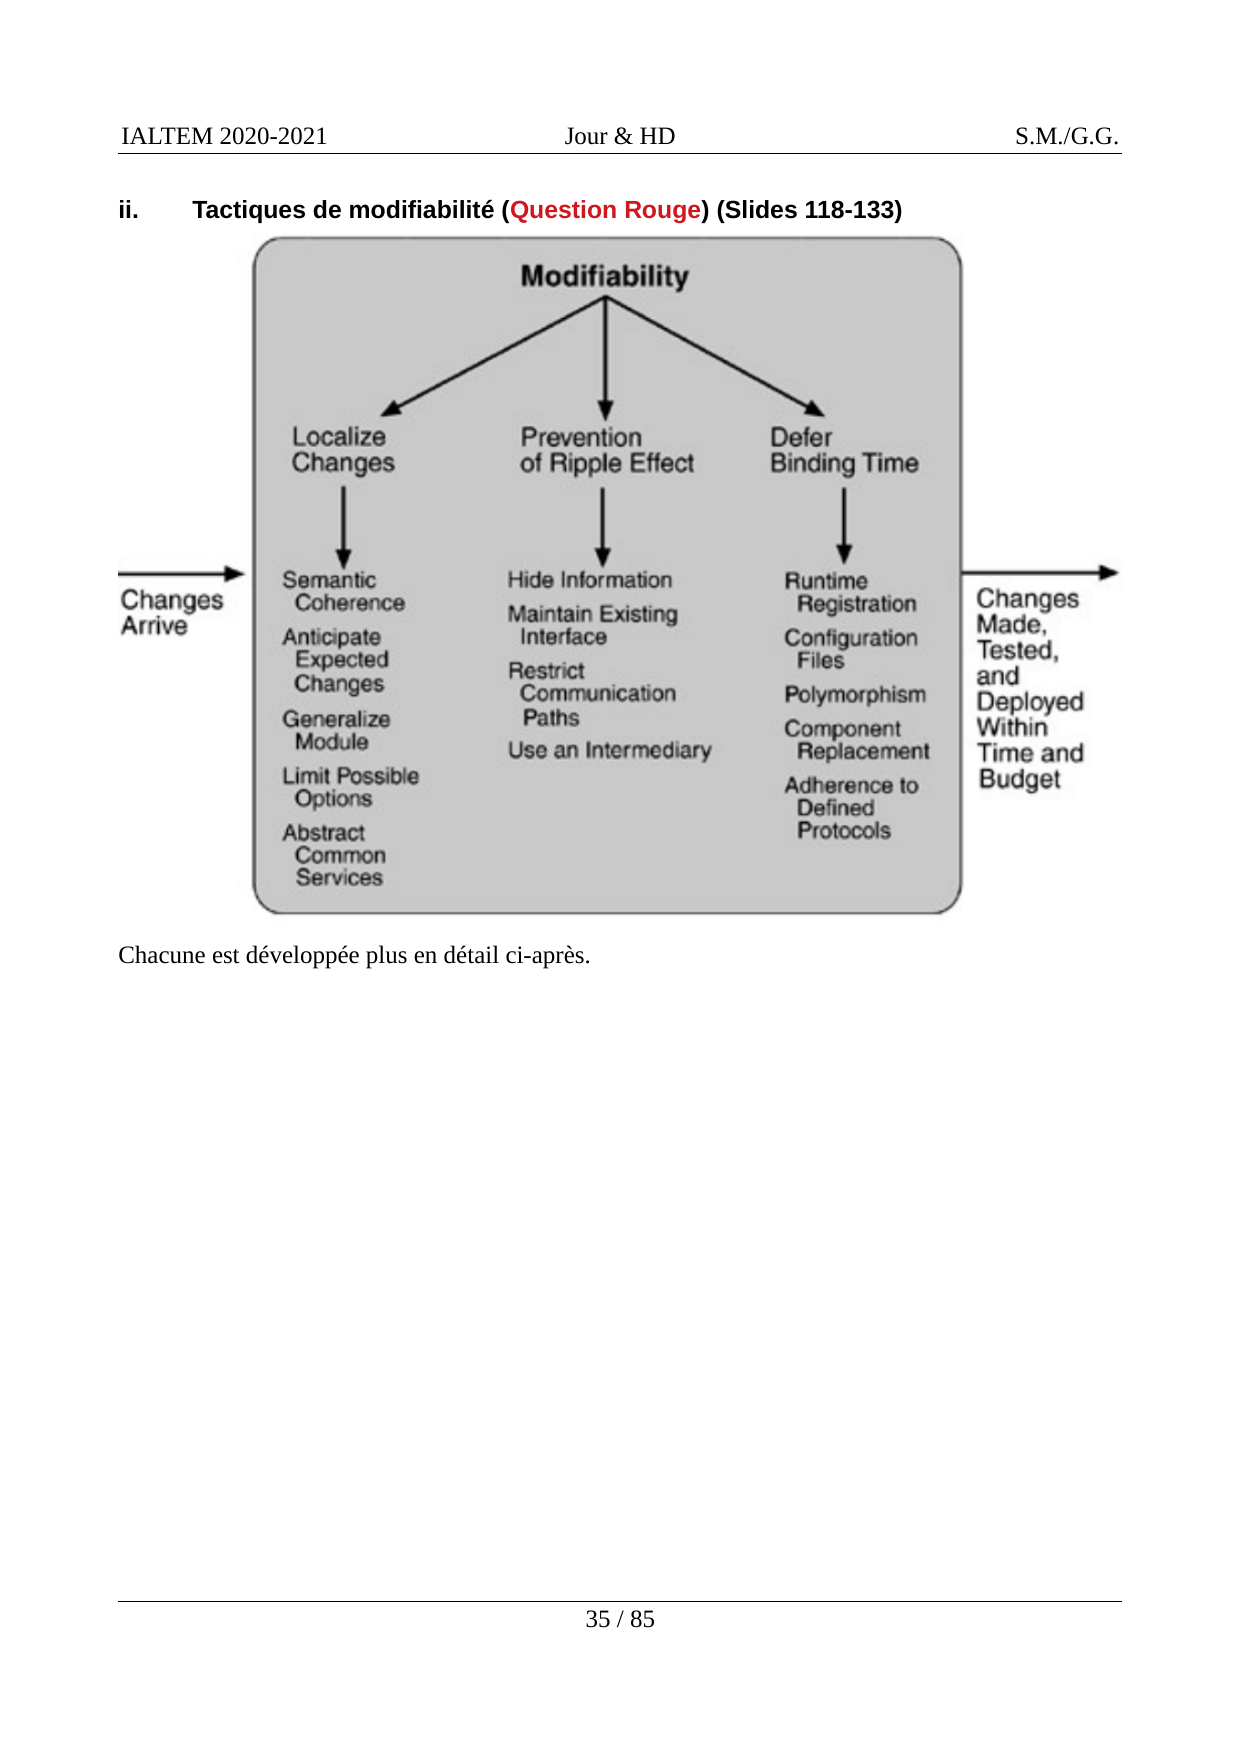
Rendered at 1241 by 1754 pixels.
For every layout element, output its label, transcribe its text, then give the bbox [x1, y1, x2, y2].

subtitle Tactiques de modifiabilité (Question Rouge) (Slides 118-133) [118, 195, 1122, 223]
picture [118, 229, 1123, 922]
text Chacune est développée plus en détail ci-après. [118, 940, 1122, 969]
